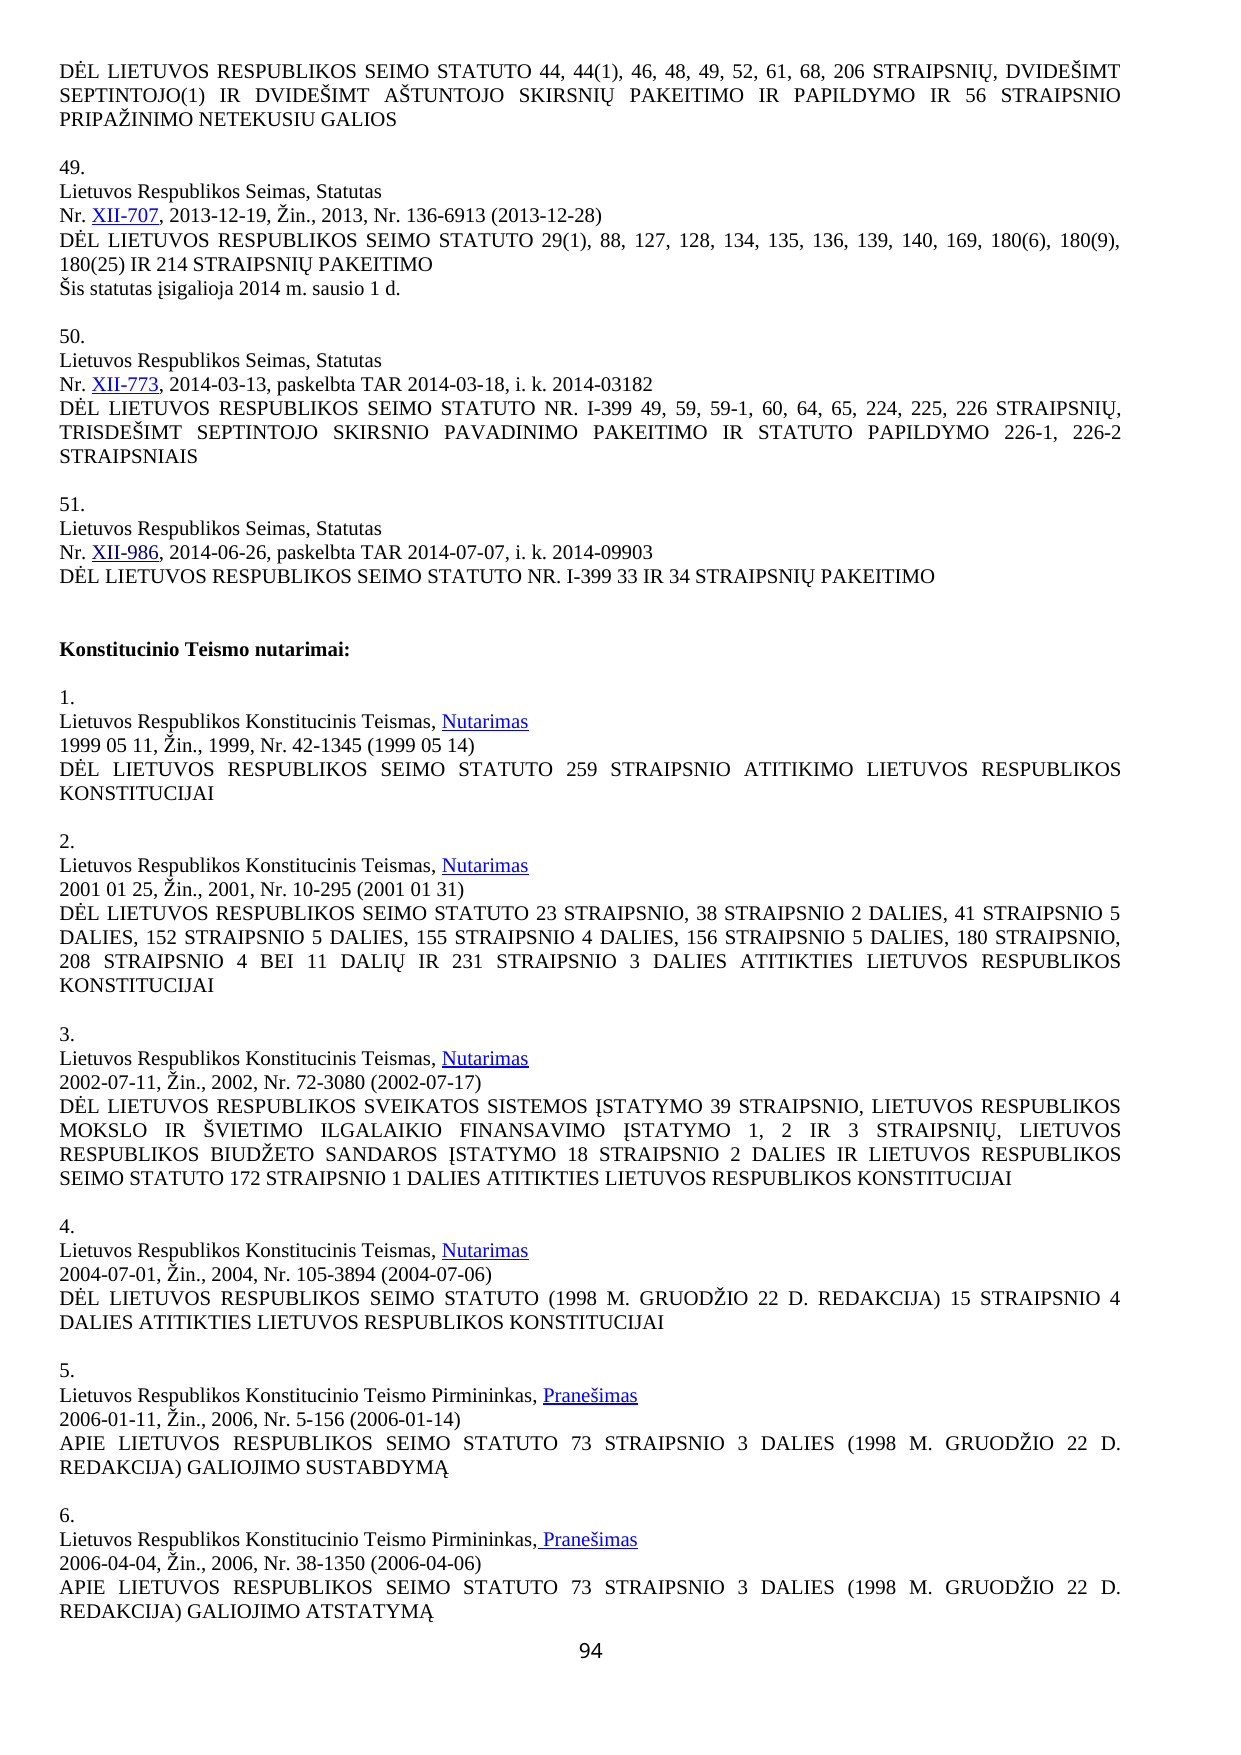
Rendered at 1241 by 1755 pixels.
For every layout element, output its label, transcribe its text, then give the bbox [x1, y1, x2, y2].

text 50. [59, 324, 1122, 348]
text Lietuvos Respublikos Seimas, Statutas [59, 348, 1122, 372]
text Nr. XII-773, 2014-03-13, paskelbta TAR 2014-03-18, i. k. 2014-03182 [59, 372, 1122, 396]
text APIE LIETUVOS RESPUBLIKOS SEIMO STATUTO 73 STRAIPSNIO 3 DALIES (1998 M. GRUODŽIO 22 D. REDAKCIJA) GALIOJIMO ATSTATYMĄ [59, 1575, 1122, 1623]
text Šis statutas įsigalioja 2014 m. sausio 1 d. [59, 276, 1122, 300]
text Lietuvos Respublikos Konstitucinis Teismas, Nutarimas [59, 1046, 1122, 1070]
text Lietuvos Respublikos Konstitucinio Teismo Pirmininkas, Pranešimas [59, 1382, 1122, 1407]
text 1. [59, 685, 1122, 709]
text 5. [59, 1358, 1122, 1382]
text 2004-07-01, Žin., 2004, Nr. 105-3894 (2004-07-06) [59, 1262, 1122, 1286]
text 49. [59, 155, 1122, 179]
text 6. [59, 1503, 1122, 1527]
text Lietuvos Respublikos Konstitucinis Teismas, Nutarimas [59, 709, 1122, 733]
text Nr. XII-707, 2013-12-19, Žin., 2013, Nr. 136-6913 (2013-12-28) [59, 203, 1122, 227]
text DĖL LIETUVOS RESPUBLIKOS SEIMO STATUTO 259 STRAIPSNIO ATITIKIMO LIETUVOS RESPUBLIKOS KONSTITUCIJAI [59, 757, 1122, 805]
text Konstitucinio Teismo nutarimai: [59, 637, 1122, 661]
text 3. [59, 1022, 1122, 1046]
text Lietuvos Respublikos Konstitucinis Teismas, Nutarimas [59, 1238, 1122, 1262]
text 4. [59, 1214, 1122, 1238]
text 1999 05 11, Žin., 1999, Nr. 42-1345 (1999 05 14) [59, 733, 1122, 757]
text 2006-01-11, Žin., 2006, Nr. 5-156 (2006-01-14) [59, 1407, 1122, 1431]
text Lietuvos Respublikos Seimas, Statutas [59, 516, 1122, 540]
text 51. [59, 492, 1122, 516]
text DĖL LIETUVOS RESPUBLIKOS SEIMO STATUTO NR. I-399 49, 59, 59-1, 60, 64, 65, 224, 225, 226 STRAIPSNIŲ, TRISDEŠIMT SEPTINTOJO SKIRSNIO PAVADINIMO PAKEITIMO IR STATUTO PAPILDYMO 226-1, 226-2 STRAIPSNIAIS [59, 396, 1122, 468]
text 2001 01 25, Žin., 2001, Nr. 10-295 (2001 01 31) [59, 877, 1122, 901]
text 2. [59, 829, 1122, 853]
text 2002-07-11, Žin., 2002, Nr. 72-3080 (2002-07-17) [59, 1070, 1122, 1094]
text Nr. XII-986, 2014-06-26, paskelbta TAR 2014-07-07, i. k. 2014-09903 [59, 540, 1122, 564]
text DĖL LIETUVOS RESPUBLIKOS SEIMO STATUTO 44, 44(1), 46, 48, 49, 52, 61, 68, 206 STRAIPSNIŲ, DVIDEŠIMT SEPTINTOJO(1) IR DVIDEŠIMT AŠTUNTOJO SKIRSNIŲ PAKEITIMO IR PAPILDYMO IR 56 STRAIPSNIO PRIPAŽINIMO NETEKUSIU GALIOS [59, 59, 1122, 131]
text Lietuvos Respublikos Konstitucinis Teismas, Nutarimas [59, 853, 1122, 877]
text DĖL LIETUVOS RESPUBLIKOS SEIMO STATUTO 29(1), 88, 127, 128, 134, 135, 136, 139, 140, 169, 180(6), 180(9), 180(25) IR 214 STRAIPSNIŲ PAKEITIMO [59, 227, 1122, 276]
text APIE LIETUVOS RESPUBLIKOS SEIMO STATUTO 73 STRAIPSNIO 3 DALIES (1998 M. GRUODŽIO 22 D. REDAKCIJA) GALIOJIMO SUSTABDYMĄ [59, 1431, 1122, 1479]
text DĖL LIETUVOS RESPUBLIKOS SEIMO STATUTO NR. I-399 33 IR 34 STRAIPSNIŲ PAKEITIMO [59, 564, 1122, 588]
text Lietuvos Respublikos Seimas, Statutas [59, 179, 1122, 203]
text Lietuvos Respublikos Konstitucinio Teismo Pirmininkas, Pranešimas [59, 1527, 1122, 1551]
text DĖL LIETUVOS RESPUBLIKOS SVEIKATOS SISTEMOS ĮSTATYMO 39 STRAIPSNIO, LIETUVOS RESPUBLIKOS MOKSLO IR ŠVIETIMO ILGALAIKIO FINANSAVIMO ĮSTATYMO 1, 2 IR 3 STRAIPSNIŲ, LIETUVOS RESPUBLIKOS BIUDŽETO SANDAROS ĮSTATYMO 18 STRAIPSNIO 2 DALIES IR LIETUVOS RESPUBLIKOS SEIMO STATUTO 172 STRAIPSNIO 1 DALIES ATITIKTIES LIETUVOS RESPUBLIKOS KONSTITUCIJAI [59, 1094, 1122, 1190]
text DĖL LIETUVOS RESPUBLIKOS SEIMO STATUTO 23 STRAIPSNIO, 38 STRAIPSNIO 2 DALIES, 41 STRAIPSNIO 5 DALIES, 152 STRAIPSNIO 5 DALIES, 155 STRAIPSNIO 4 DALIES, 156 STRAIPSNIO 5 DALIES, 180 STRAIPSNIO, 208 STRAIPSNIO 4 BEI 11 DALIŲ IR 231 STRAIPSNIO 3 DALIES ATITIKTIES LIETUVOS RESPUBLIKOS KONSTITUCIJAI [59, 901, 1122, 997]
text DĖL LIETUVOS RESPUBLIKOS SEIMO STATUTO (1998 M. GRUODŽIO 22 D. REDAKCIJA) 15 STRAIPSNIO 4 DALIES ATITIKTIES LIETUVOS RESPUBLIKOS KONSTITUCIJAI [59, 1286, 1122, 1334]
text 2006-04-04, Žin., 2006, Nr. 38-1350 (2006-04-06) [59, 1551, 1122, 1575]
